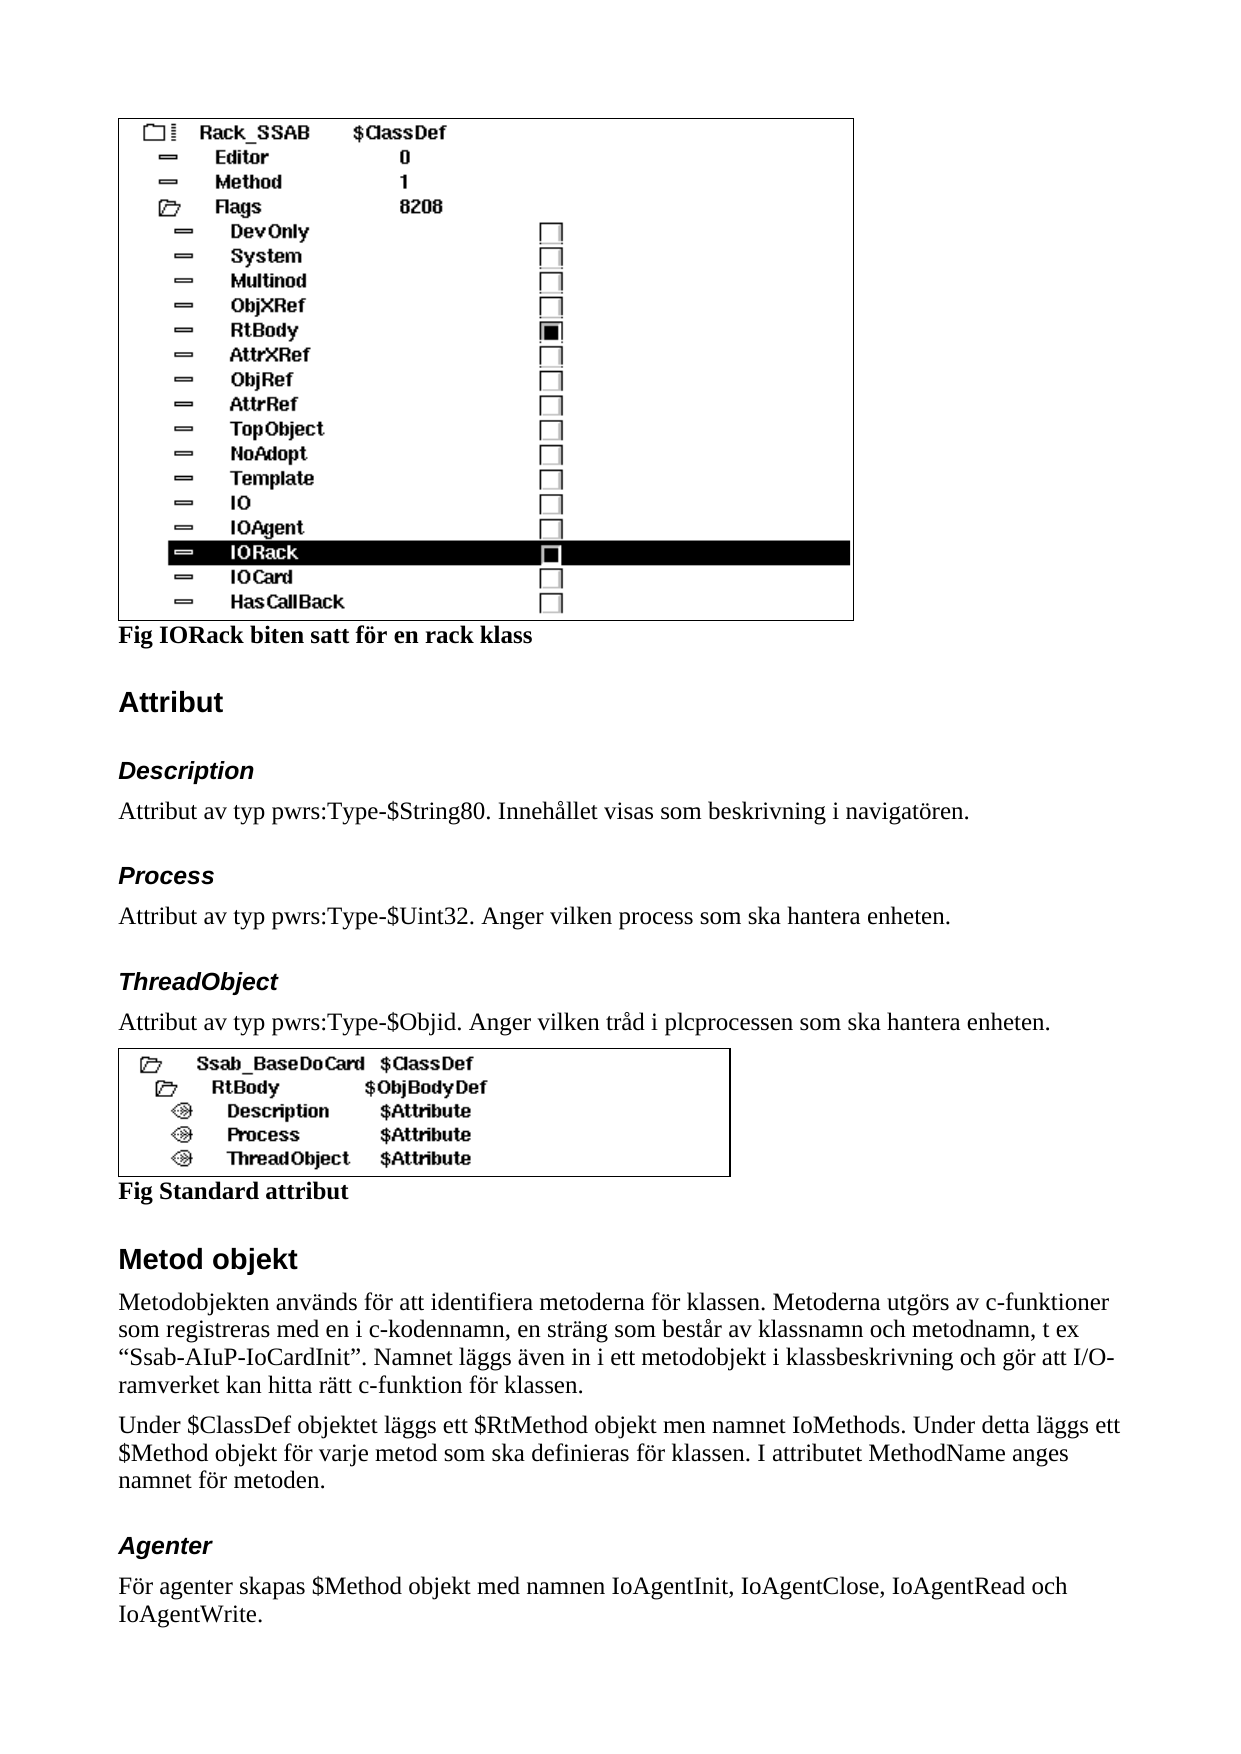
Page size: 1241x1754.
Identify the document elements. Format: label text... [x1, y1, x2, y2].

text Fig IORack biten satt för en rack klass [118, 618, 1122, 649]
subtitle Description [118, 757, 1122, 784]
text Attribut av typ pwrs:Type-$String80. Innehållet visas som beskrivning i navigatören. [118, 797, 1122, 824]
picture [122, 122, 851, 618]
subtitle Process [118, 862, 1122, 890]
text Fig Standard attribut [118, 1174, 1122, 1205]
text Attribut av typ pwrs:Type-$Objid. Anger vilken tråd i plcprocessen som ska hantera enheten. [118, 1008, 1122, 1035]
subtitle ThreadObject [118, 967, 1122, 995]
subtitle Agenter [118, 1532, 1122, 1559]
text För agenter skapas $Method objekt med namnen IoAgentInit, IoAgentClose, IoAgentRead och IoAgentWrite. [118, 1572, 1122, 1627]
text Attribut av typ pwrs:Type-$Uint32. Anger vilken process som ska hantera enheten. [118, 902, 1122, 930]
text Metodobjekten används för att identifiera metoderna för klassen. Metoderna utgörs av c-funktioner som registreras med en i c-kodennamn, en sträng som består av klassnamn och metodnamn, t ex “Ssab-AIuP-IoCardInit”. Namnet läggs även in i ett metodobjekt i klassbeskrivning och gör att I/O-ramverket kan hitta rätt c-funktion för klassen. [118, 1288, 1122, 1399]
text Under $ClassDef objektet läggs ett $RtMethod objekt men namnet IoMethods. Under detta läggs ett $Method objekt för varje metod som ska definieras för klassen. I attributet MethodName anges namnet för metoden. [118, 1411, 1122, 1494]
subtitle Attribut [118, 686, 1122, 719]
picture [122, 1051, 727, 1174]
subtitle Metod objekt [118, 1243, 1122, 1275]
